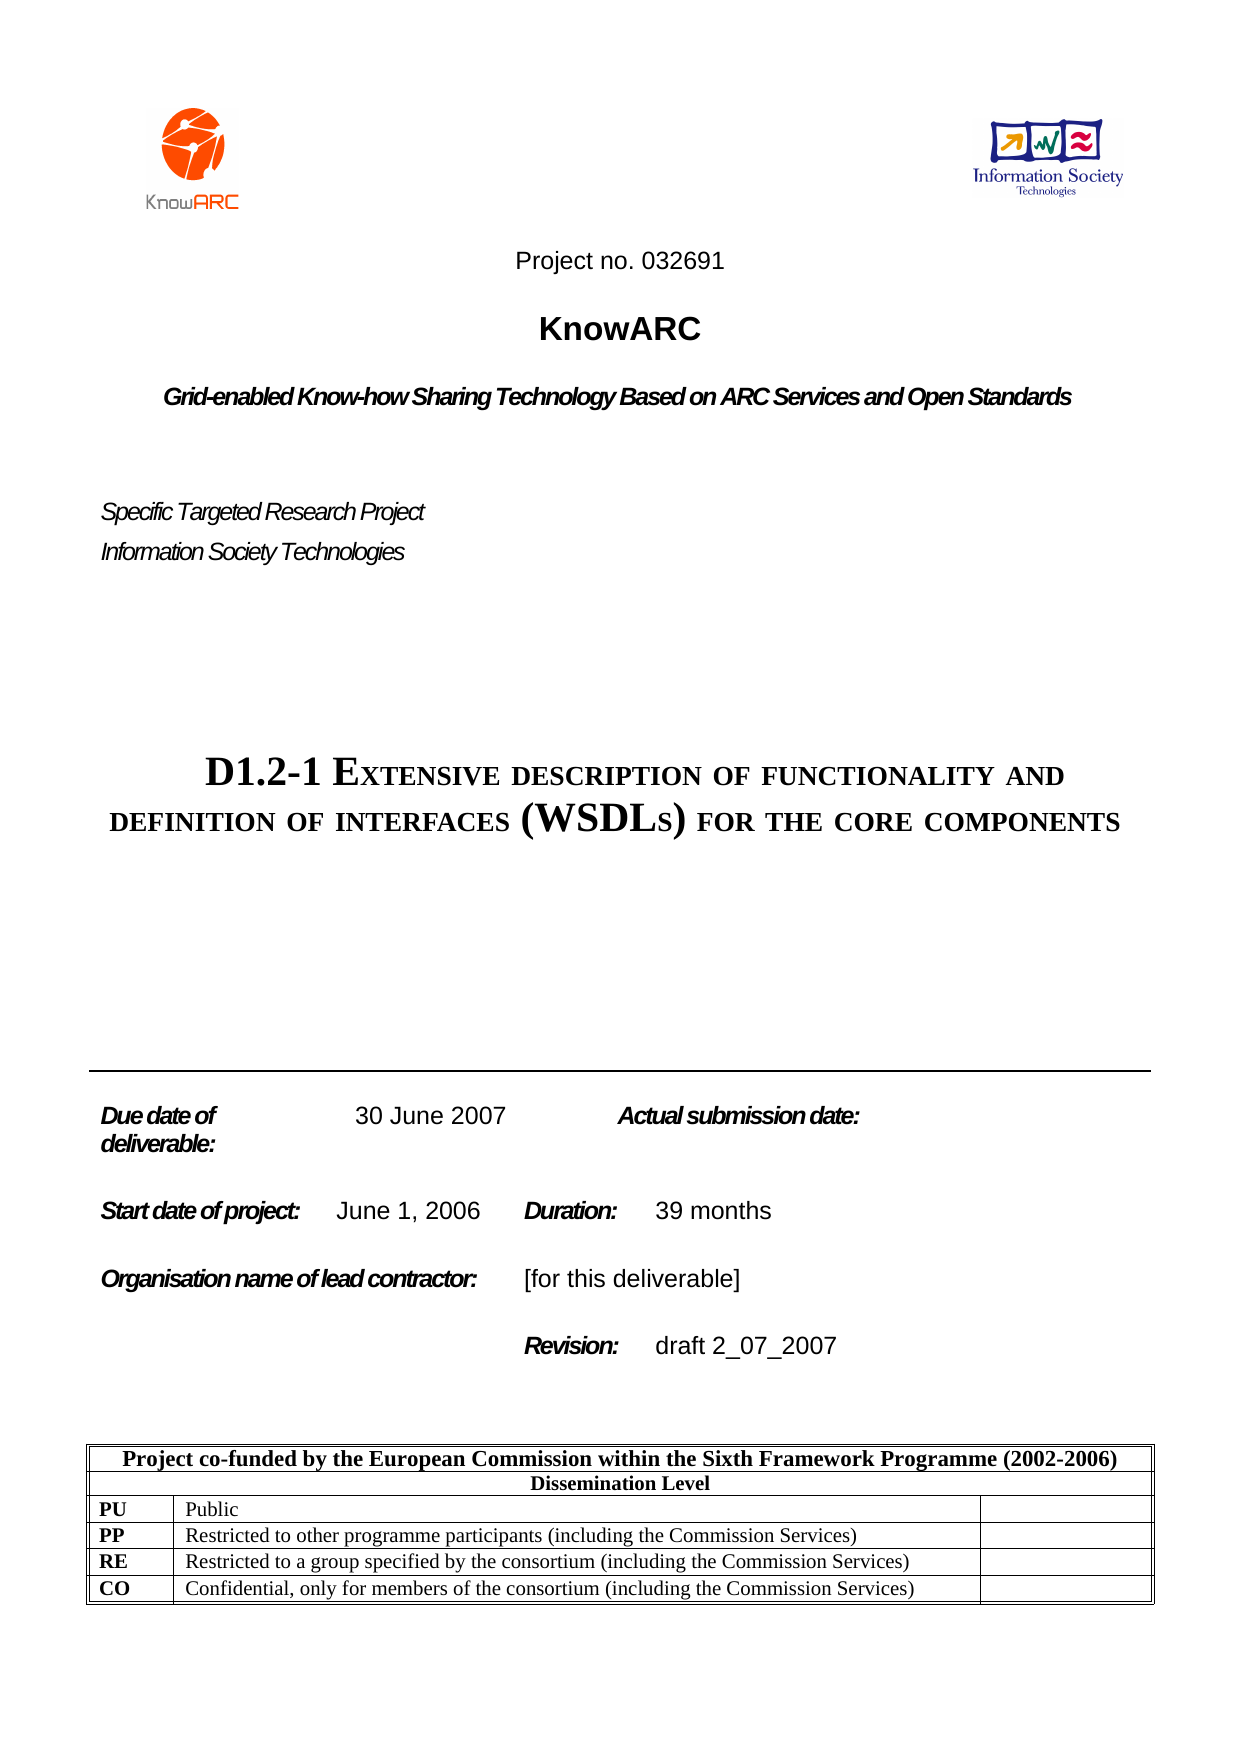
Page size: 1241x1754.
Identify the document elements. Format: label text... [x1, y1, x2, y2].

picture [146, 108, 239, 209]
table_cell [89, 1161, 1151, 1194]
title D1.2-1 Extensive description of functionality and definition of interfaces (WSDLs) for the core components [100, 748, 1140, 841]
table_header [888, 1072, 1151, 1161]
table_cell [89, 1296, 1151, 1329]
table_header Due date of deliverable: [89, 1072, 344, 1161]
table_cell 39 months [644, 1194, 1151, 1228]
table_header 30 June 2007 [344, 1072, 606, 1161]
table_cell [89, 1329, 513, 1363]
table_cell Restricted to other programme participants (including the Commission Services) [174, 1523, 980, 1548]
table_cell PU [90, 1496, 173, 1522]
picture [972, 118, 1124, 198]
table_cell [for this deliverable] [513, 1262, 1151, 1296]
table_cell June 1, 2006 [325, 1194, 513, 1228]
table_cell Duration: [513, 1194, 644, 1228]
table_cell Organisation name of lead contractor: [89, 1262, 513, 1296]
table_cell Revision: [513, 1329, 644, 1363]
table_cell PP [90, 1523, 173, 1548]
table_cell [981, 1523, 1151, 1548]
table_cell RE [90, 1549, 173, 1575]
table_cell [981, 1496, 1151, 1522]
table_cell Dissemination Level [90, 1472, 1151, 1495]
table_header Actual submission date: [606, 1072, 887, 1161]
table_header Project co-funded by the European Commission within the Sixth Framework Programme (2002-2006) [90, 1447, 1151, 1471]
table_cell Start date of project: [89, 1194, 325, 1228]
table_cell [981, 1576, 1151, 1601]
table_cell CO [90, 1576, 173, 1601]
table_cell Public [174, 1496, 980, 1522]
table_cell [981, 1549, 1151, 1575]
table_cell Restricted to a group specified by the consortium (including the Commission Services) [174, 1549, 980, 1575]
table_cell draft 2_07_2007 [644, 1329, 1151, 1363]
table_cell [89, 1228, 1151, 1262]
table_cell Confidential, only for members of the consortium (including the Commission Services) [174, 1576, 980, 1601]
